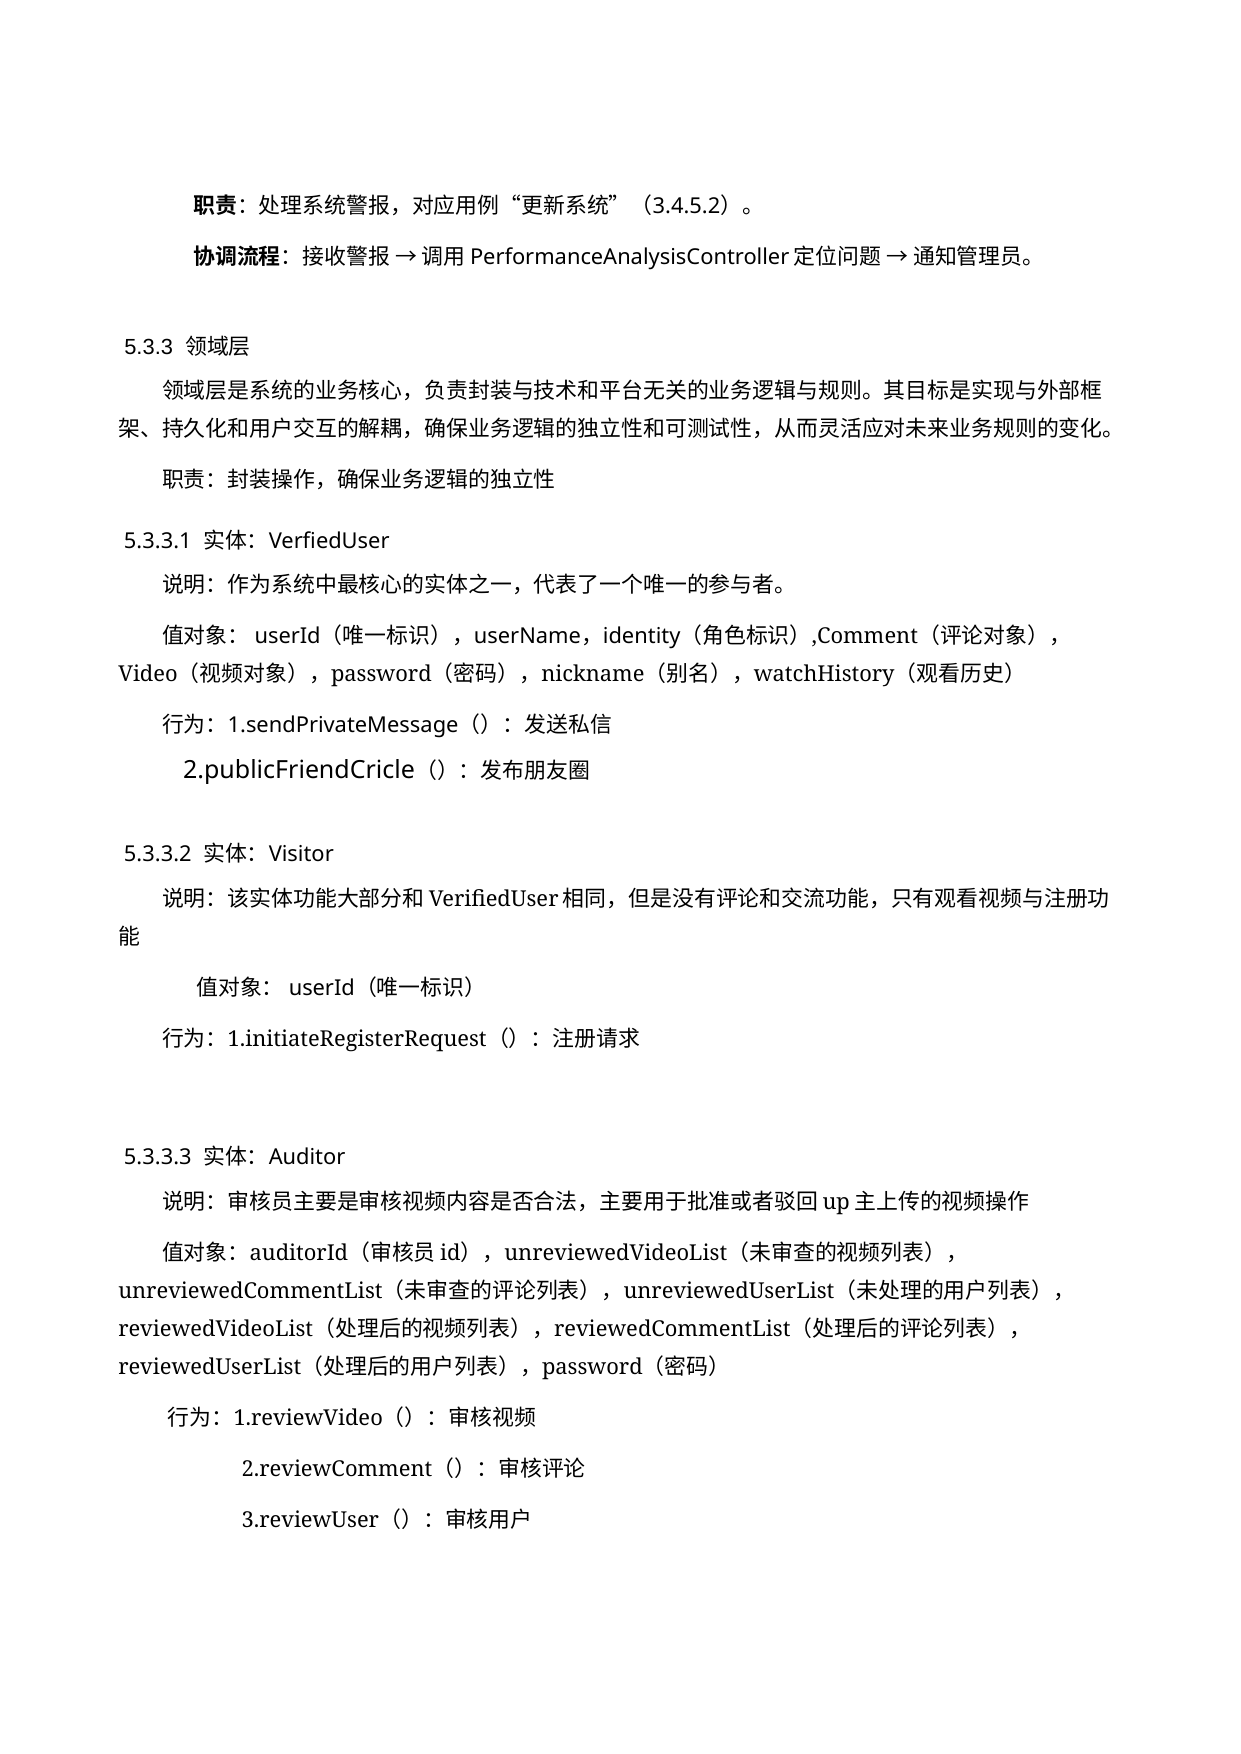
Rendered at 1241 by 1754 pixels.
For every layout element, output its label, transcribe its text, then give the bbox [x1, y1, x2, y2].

text 2.publicFriendCricle（）：发布朋友圈 [118, 752, 1122, 786]
subtitle 实体：Visitor [118, 836, 1122, 868]
text 值对象：auditorId（审核员id），unreviewedVideoList（未审查的视频列表），unreviewedCommentList（未审查的评论列表），unreviewedUserList（未处理的用户列表），reviewedVideoList（处理后的视频列表），reviewedCommentList（处理后的评论列表），reviewedUserList（处理后的用户列表），password（密码） [118, 1235, 1122, 1381]
list 职责：处理系统警报，对应用例“更新系统”（3.4.5.2）。 [164, 188, 1122, 219]
text 行为：1.reviewVideo（）：审核视频 [118, 1400, 1122, 1432]
text 说明：审核员主要是审核视频内容是否合法，主要用于批准或者驳回up主上传的视频操作 [118, 1184, 1122, 1215]
subtitle 实体：Auditor [118, 1139, 1122, 1171]
text 领域层是系统的业务核心，负责封装与技术和平台无关的业务逻辑与规则。其目标是实现与外部框架、持久化和用户交互的解耦，确保业务逻辑的独立性和可测试性，从而灵活应对未来业务规则的变化。 [118, 373, 1122, 443]
list 协调流程：接收警报 → 调用PerformanceAnalysisController定位问题 → 通知管理员。 [164, 239, 1122, 270]
text 说明：该实体功能大部分和VerifiedUser相同，但是没有评论和交流功能，只有观看视频与注册功能 [118, 881, 1122, 951]
text 行为：1.initiateRegisterRequest（）：注册请求 [118, 1021, 1122, 1052]
subtitle 领域层 [118, 329, 1122, 361]
text 2.reviewComment（）：审核评论 [118, 1451, 1122, 1483]
subtitle 实体：VerfiedUser [118, 523, 1122, 554]
text 3.reviewUser（）：审核用户 [118, 1502, 1122, 1534]
text 说明：作为系统中最核心的实体之一，代表了一个唯一的参与者。 [118, 567, 1122, 599]
text 值对象： userId（唯一标识），userName，identity（角色标识）,Comment（评论对象），Video（视频对象），password（密码），nickname（别名），watchHistory（观看历史） [118, 618, 1122, 688]
text 行为：1.sendPrivateMessage（）：发送私信 [118, 707, 1122, 739]
text 值对象： userId（唯一标识） [118, 970, 1122, 1001]
text 职责：封装操作，确保业务逻辑的独立性 [118, 462, 1122, 494]
